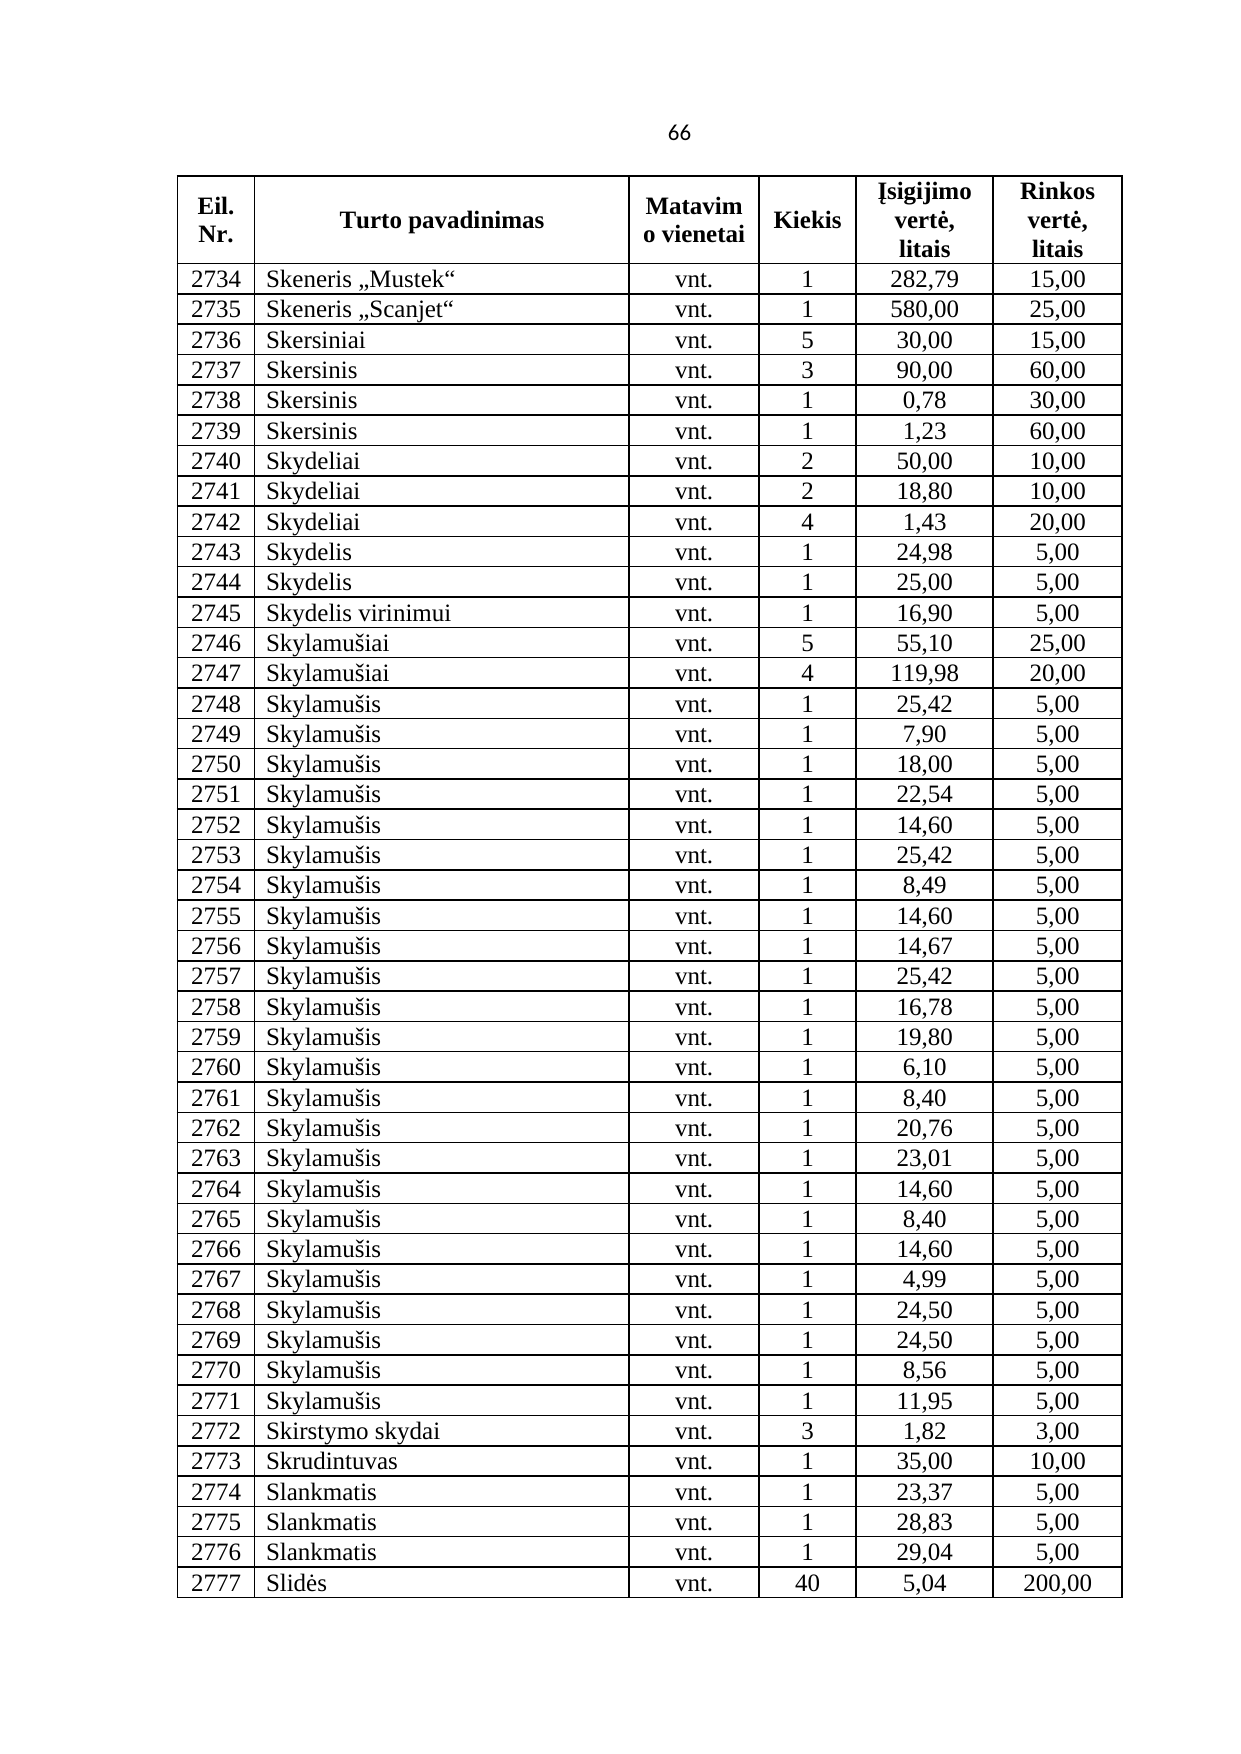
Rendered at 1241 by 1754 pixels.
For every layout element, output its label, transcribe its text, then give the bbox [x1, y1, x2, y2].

table_cell Slankmatis [255, 1507, 628, 1536]
table_cell 5,00 [994, 598, 1121, 626]
table_cell vnt. [630, 1143, 758, 1172]
table_cell 1 [760, 1447, 855, 1475]
table_cell 1 [760, 901, 855, 929]
table_cell vnt. [630, 295, 758, 323]
table_cell Skydelis virinimui [255, 598, 628, 626]
table_cell 24,50 [857, 1325, 992, 1354]
table_cell 1 [760, 719, 855, 748]
table_cell 8,49 [857, 871, 992, 899]
table_cell 1 [760, 749, 855, 778]
table_cell 1 [760, 1386, 855, 1414]
table_cell 29,04 [857, 1537, 992, 1566]
table_cell vnt. [630, 1295, 758, 1324]
table_cell 5,00 [994, 871, 1121, 899]
table_cell 25,00 [994, 628, 1121, 657]
table_cell 2774 [178, 1477, 254, 1506]
table_cell Skersiniai [255, 325, 628, 354]
table_cell 2756 [178, 931, 254, 960]
table_cell 5,00 [994, 1325, 1121, 1354]
table_cell 5,00 [994, 810, 1121, 839]
table_cell Skylamušis [255, 1143, 628, 1172]
table_cell vnt. [630, 507, 758, 536]
table_cell 5,00 [994, 901, 1121, 929]
table_cell 580,00 [857, 295, 992, 323]
table_cell vnt. [630, 537, 758, 566]
table_cell 119,98 [857, 658, 992, 687]
table_cell 1 [760, 1052, 855, 1081]
table_cell Skylamušis [255, 1265, 628, 1293]
table_cell 5,00 [994, 1022, 1121, 1051]
table_cell vnt. [630, 931, 758, 960]
table_cell 5,00 [994, 537, 1121, 566]
table_cell 1 [760, 537, 855, 566]
table_cell vnt. [630, 1356, 758, 1384]
table_cell 2765 [178, 1204, 254, 1233]
table_cell 2 [760, 446, 855, 475]
table_cell 18,80 [857, 477, 992, 505]
table_cell 2740 [178, 446, 254, 475]
table_cell vnt. [630, 628, 758, 657]
table_cell 2760 [178, 1052, 254, 1081]
table_cell 1,82 [857, 1416, 992, 1445]
table_cell 5,00 [994, 1204, 1121, 1233]
table_cell 1 [760, 1204, 855, 1233]
table_cell 5,00 [994, 567, 1121, 596]
table_cell 2742 [178, 507, 254, 536]
table_cell 1 [760, 1537, 855, 1566]
table_cell 55,10 [857, 628, 992, 657]
table_cell vnt. [630, 901, 758, 929]
table_cell Skylamušis [255, 719, 628, 748]
table_cell 60,00 [994, 416, 1121, 444]
table_cell 14,60 [857, 901, 992, 929]
table_cell 1 [760, 1174, 855, 1202]
table_cell 2754 [178, 871, 254, 899]
table_cell 3 [760, 1416, 855, 1445]
table_cell Skylamušis [255, 780, 628, 808]
table_cell 2766 [178, 1234, 254, 1263]
table_cell vnt. [630, 1022, 758, 1051]
table_cell 5,00 [994, 1174, 1121, 1202]
table_cell 5,04 [857, 1568, 992, 1596]
table_cell 4 [760, 507, 855, 536]
table_cell 282,79 [857, 264, 992, 293]
table_cell 5,00 [994, 1143, 1121, 1172]
table_cell 2734 [178, 264, 254, 293]
table_cell 2770 [178, 1356, 254, 1384]
table_header Įsigijimo vertė, litais [857, 177, 992, 263]
table_cell vnt. [630, 1265, 758, 1293]
table_cell 1 [760, 264, 855, 293]
table_cell 18,00 [857, 749, 992, 778]
table_cell 5,00 [994, 1265, 1121, 1293]
table_cell 5,00 [994, 1507, 1121, 1536]
table_cell Skydeliai [255, 507, 628, 536]
table_cell 1 [760, 1507, 855, 1536]
table_cell 19,80 [857, 1022, 992, 1051]
table_cell 5,00 [994, 1295, 1121, 1324]
table_cell vnt. [630, 325, 758, 354]
table_cell vnt. [630, 780, 758, 808]
table_cell Skydelis [255, 567, 628, 596]
table_cell 1 [760, 1477, 855, 1506]
table_cell 2749 [178, 719, 254, 748]
table_cell Skylamušis [255, 1295, 628, 1324]
table_cell 24,98 [857, 537, 992, 566]
table_cell 25,42 [857, 962, 992, 990]
table_cell Slankmatis [255, 1477, 628, 1506]
table_header Matavimo vienetai [630, 177, 758, 263]
table_cell Slidės [255, 1568, 628, 1596]
table_cell 14,60 [857, 1234, 992, 1263]
table_cell 10,00 [994, 446, 1121, 475]
table_cell Skylamušis [255, 1386, 628, 1414]
table_cell 15,00 [994, 264, 1121, 293]
table_cell 1 [760, 780, 855, 808]
table_cell 15,00 [994, 325, 1121, 354]
table_cell 2771 [178, 1386, 254, 1414]
table_cell 3 [760, 355, 855, 384]
table_cell vnt. [630, 446, 758, 475]
table_cell 30,00 [857, 325, 992, 354]
table_cell Skylamušis [255, 962, 628, 990]
table_cell Skylamušis [255, 1234, 628, 1263]
table_cell vnt. [630, 1386, 758, 1414]
table_header Eil. Nr. [178, 177, 254, 263]
table_cell vnt. [630, 416, 758, 444]
table_cell 5,00 [994, 749, 1121, 778]
table_cell vnt. [630, 264, 758, 293]
table_cell 1 [760, 992, 855, 1021]
table_cell 1 [760, 598, 855, 626]
table_cell 2737 [178, 355, 254, 384]
table_cell Skydeliai [255, 477, 628, 505]
table_cell 1 [760, 840, 855, 869]
table_cell 2773 [178, 1447, 254, 1475]
table_cell 2762 [178, 1113, 254, 1142]
table_cell vnt. [630, 1416, 758, 1445]
table_cell Skersinis [255, 386, 628, 414]
table_cell 2763 [178, 1143, 254, 1172]
table_cell 2752 [178, 810, 254, 839]
table_cell 2745 [178, 598, 254, 626]
table_cell 0,78 [857, 386, 992, 414]
table_cell 1 [760, 871, 855, 899]
table_cell 20,00 [994, 507, 1121, 536]
table_cell 5,00 [994, 1234, 1121, 1263]
table_cell 2777 [178, 1568, 254, 1596]
table_cell vnt. [630, 1234, 758, 1263]
table_cell vnt. [630, 1113, 758, 1142]
table_cell Skeneris „Mustek“ [255, 264, 628, 293]
table_header Turto pavadinimas [255, 177, 628, 263]
table_cell 4,99 [857, 1265, 992, 1293]
table_cell 1 [760, 1113, 855, 1142]
table_cell 28,83 [857, 1507, 992, 1536]
table_cell 2735 [178, 295, 254, 323]
table_cell 1 [760, 931, 855, 960]
table_cell 2758 [178, 992, 254, 1021]
table_cell 8,40 [857, 1083, 992, 1111]
table_cell 8,56 [857, 1356, 992, 1384]
table_cell 1 [760, 1265, 855, 1293]
table_cell 60,00 [994, 355, 1121, 384]
table_cell vnt. [630, 810, 758, 839]
table_cell 14,60 [857, 810, 992, 839]
table_cell Slankmatis [255, 1537, 628, 1566]
table_cell 5,00 [994, 992, 1121, 1021]
table_cell 3,00 [994, 1416, 1121, 1445]
table_cell 25,00 [857, 567, 992, 596]
table_cell vnt. [630, 1537, 758, 1566]
table_cell 1 [760, 689, 855, 717]
table_cell 5 [760, 325, 855, 354]
table_cell vnt. [630, 871, 758, 899]
table_cell Skrudintuvas [255, 1447, 628, 1475]
table_cell 35,00 [857, 1447, 992, 1475]
table_cell Skylamušis [255, 749, 628, 778]
table_cell vnt. [630, 1447, 758, 1475]
table_cell 11,95 [857, 1386, 992, 1414]
table_cell 5,00 [994, 1052, 1121, 1081]
table_cell 2775 [178, 1507, 254, 1536]
table_cell vnt. [630, 1568, 758, 1596]
table_cell Skylamušis [255, 1174, 628, 1202]
table_cell vnt. [630, 962, 758, 990]
table_cell 2767 [178, 1265, 254, 1293]
table_cell 5,00 [994, 1113, 1121, 1142]
table_cell 2764 [178, 1174, 254, 1202]
table_cell 1 [760, 1295, 855, 1324]
table_cell 2 [760, 477, 855, 505]
table_cell 1 [760, 386, 855, 414]
table_cell 8,40 [857, 1204, 992, 1233]
table_cell vnt. [630, 386, 758, 414]
table_cell Skylamušis [255, 1356, 628, 1384]
table_cell 1 [760, 1325, 855, 1354]
table_cell 2741 [178, 477, 254, 505]
table_cell vnt. [630, 1083, 758, 1111]
table_cell 2768 [178, 1295, 254, 1324]
table_cell 1 [760, 1022, 855, 1051]
table_cell 23,01 [857, 1143, 992, 1172]
table_cell 5,00 [994, 1386, 1121, 1414]
table_cell 200,00 [994, 1568, 1121, 1596]
table_cell Skeneris „Scanjet“ [255, 295, 628, 323]
table_cell 5,00 [994, 962, 1121, 990]
table_cell Skylamušis [255, 931, 628, 960]
table_cell vnt. [630, 1477, 758, 1506]
table_cell 24,50 [857, 1295, 992, 1324]
table_cell 2747 [178, 658, 254, 687]
table_cell 1 [760, 1143, 855, 1172]
table_cell 5 [760, 628, 855, 657]
table_cell vnt. [630, 749, 758, 778]
table_cell vnt. [630, 477, 758, 505]
table_cell Skydeliai [255, 446, 628, 475]
table_cell 2744 [178, 567, 254, 596]
table_cell 50,00 [857, 446, 992, 475]
table_cell 2746 [178, 628, 254, 657]
table_cell 22,54 [857, 780, 992, 808]
table_cell 1 [760, 567, 855, 596]
table_cell 30,00 [994, 386, 1121, 414]
table_cell 4 [760, 658, 855, 687]
table_cell 14,67 [857, 931, 992, 960]
table_cell 5,00 [994, 1477, 1121, 1506]
table_cell 25,42 [857, 689, 992, 717]
table_cell 16,78 [857, 992, 992, 1021]
table_cell 2757 [178, 962, 254, 990]
table_cell 2743 [178, 537, 254, 566]
table_cell vnt. [630, 689, 758, 717]
table_cell 2738 [178, 386, 254, 414]
table_cell 5,00 [994, 689, 1121, 717]
table_cell 2776 [178, 1537, 254, 1566]
table_cell Skylamušis [255, 840, 628, 869]
table_cell 20,00 [994, 658, 1121, 687]
table_cell 25,00 [994, 295, 1121, 323]
table_cell 25,42 [857, 840, 992, 869]
table_cell Skersinis [255, 355, 628, 384]
table_cell 1 [760, 416, 855, 444]
table_cell 1 [760, 1356, 855, 1384]
table_cell 1,43 [857, 507, 992, 536]
table_cell vnt. [630, 567, 758, 596]
table_cell vnt. [630, 598, 758, 626]
table_cell Skirstymo skydai [255, 1416, 628, 1445]
table_cell vnt. [630, 1507, 758, 1536]
table_cell 2769 [178, 1325, 254, 1354]
table_cell 2759 [178, 1022, 254, 1051]
table_cell 10,00 [994, 477, 1121, 505]
table_cell Skylamušis [255, 689, 628, 717]
table_cell 2751 [178, 780, 254, 808]
table_cell 10,00 [994, 1447, 1121, 1475]
table_header Rinkos vertė, litais [994, 177, 1121, 263]
table_cell Skylamušis [255, 1113, 628, 1142]
table_cell vnt. [630, 1204, 758, 1233]
table_header Kiekis [760, 177, 855, 263]
table_cell 1 [760, 962, 855, 990]
table_cell 5,00 [994, 840, 1121, 869]
table_cell vnt. [630, 355, 758, 384]
table_cell Skylamušis [255, 901, 628, 929]
table_cell 40 [760, 1568, 855, 1596]
table_cell 2750 [178, 749, 254, 778]
table_cell 6,10 [857, 1052, 992, 1081]
table_cell vnt. [630, 658, 758, 687]
table_cell Skersinis [255, 416, 628, 444]
table_cell 2755 [178, 901, 254, 929]
table_cell vnt. [630, 719, 758, 748]
table_cell vnt. [630, 992, 758, 1021]
table_cell 5,00 [994, 1083, 1121, 1111]
table_cell 2736 [178, 325, 254, 354]
table_cell 90,00 [857, 355, 992, 384]
table_cell Skydelis [255, 537, 628, 566]
table_cell 14,60 [857, 1174, 992, 1202]
table_cell 2772 [178, 1416, 254, 1445]
table_cell 5,00 [994, 1356, 1121, 1384]
table_cell 1,23 [857, 416, 992, 444]
table_cell 5,00 [994, 719, 1121, 748]
table_cell Skylamušis [255, 1052, 628, 1081]
table_cell 1 [760, 810, 855, 839]
table_cell Skylamušis [255, 1083, 628, 1111]
table_cell 1 [760, 1234, 855, 1263]
table_cell 16,90 [857, 598, 992, 626]
table_cell 23,37 [857, 1477, 992, 1506]
table_cell 7,90 [857, 719, 992, 748]
table_cell 5,00 [994, 780, 1121, 808]
table_cell 5,00 [994, 1537, 1121, 1566]
table_cell Skylamušis [255, 1022, 628, 1051]
table_cell Skylamušis [255, 1325, 628, 1354]
table_cell Skylamušiai [255, 628, 628, 657]
table_cell vnt. [630, 840, 758, 869]
table_cell 20,76 [857, 1113, 992, 1142]
table_cell 2761 [178, 1083, 254, 1111]
table_cell Skylamušiai [255, 658, 628, 687]
table_cell 2739 [178, 416, 254, 444]
table_cell Skylamušis [255, 810, 628, 839]
table_cell Skylamušis [255, 871, 628, 899]
table_cell 2748 [178, 689, 254, 717]
table_cell Skylamušis [255, 1204, 628, 1233]
table_cell Skylamušis [255, 992, 628, 1021]
table_cell vnt. [630, 1325, 758, 1354]
table_cell 1 [760, 295, 855, 323]
table_cell 1 [760, 1083, 855, 1111]
table_cell vnt. [630, 1052, 758, 1081]
table_cell vnt. [630, 1174, 758, 1202]
table_cell 2753 [178, 840, 254, 869]
table_cell 5,00 [994, 931, 1121, 960]
